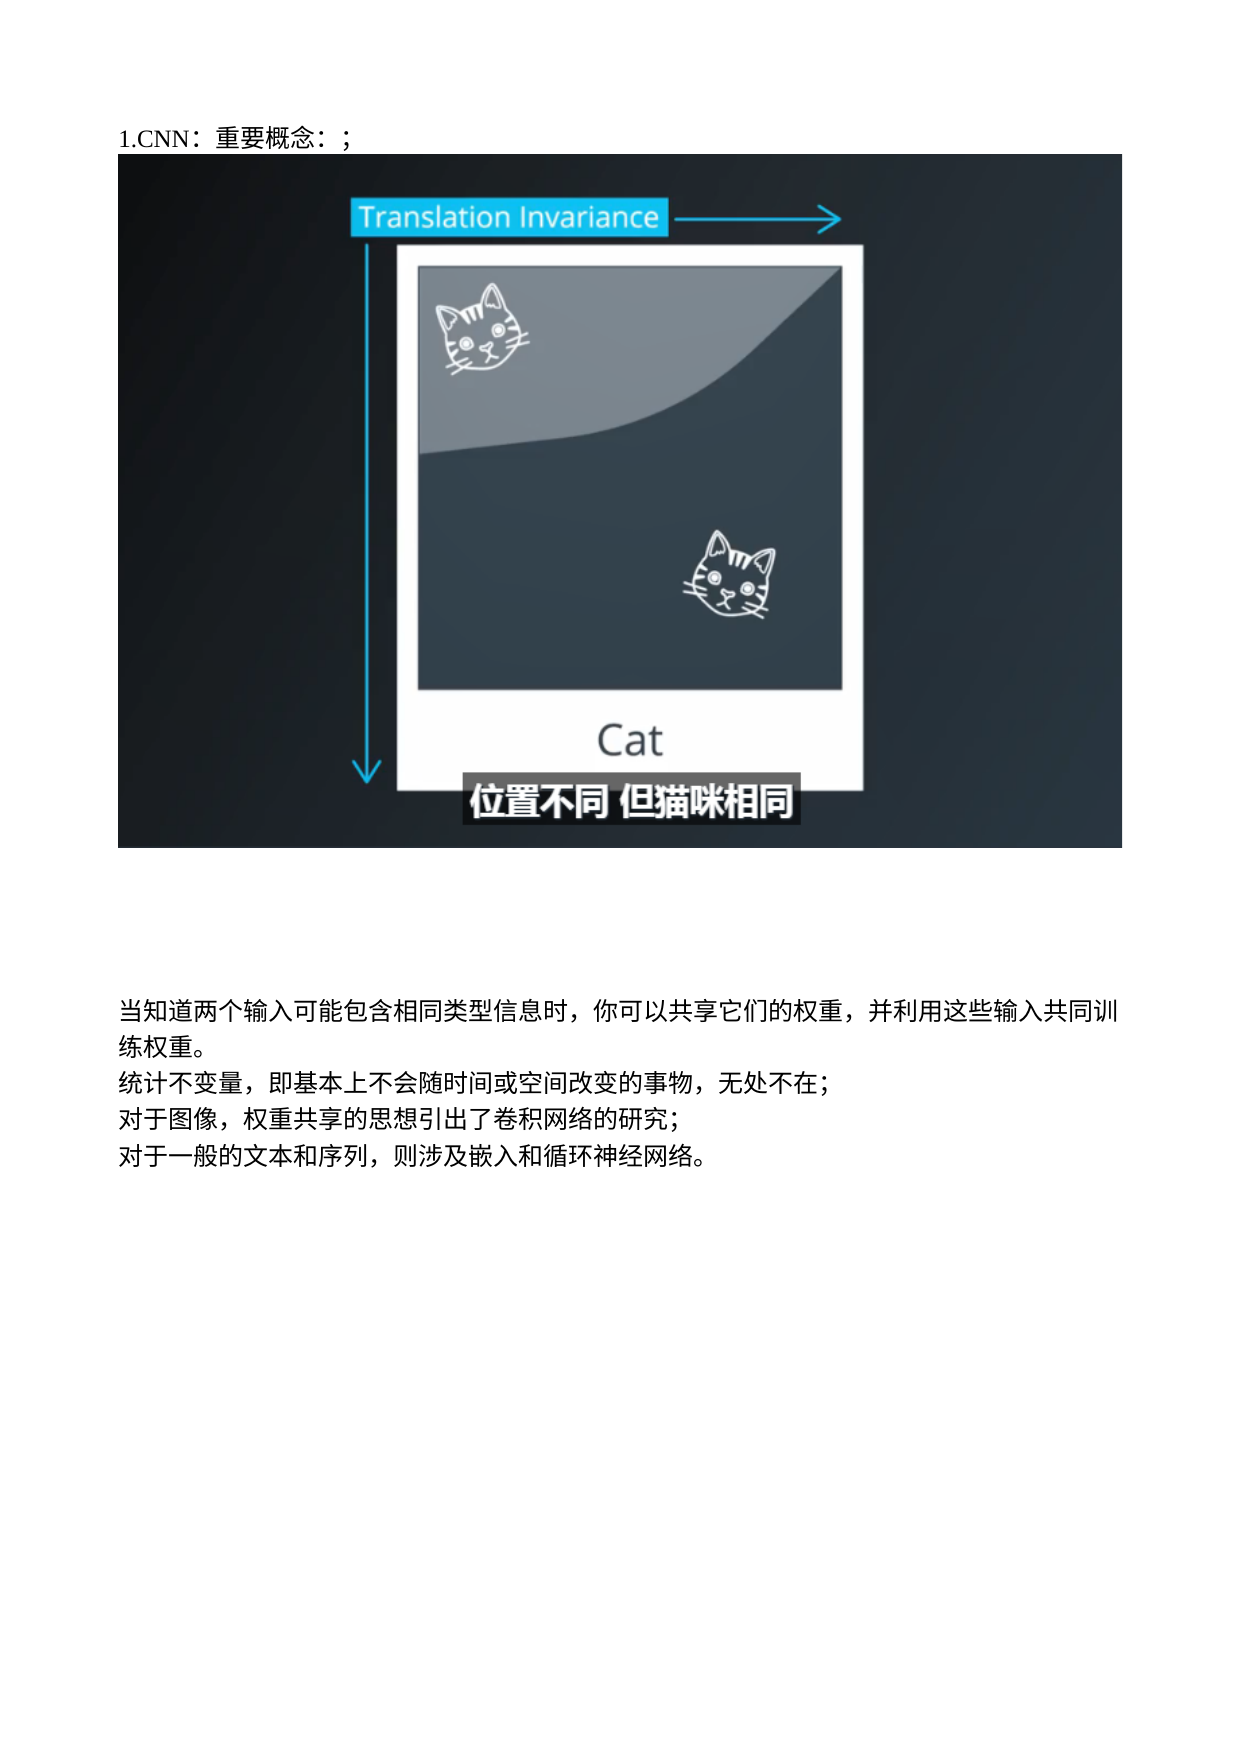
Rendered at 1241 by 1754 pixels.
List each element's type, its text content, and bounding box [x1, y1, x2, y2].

text 对于图像，权重共享的思想引出了卷积网络的研究； [118, 1100, 1122, 1136]
text 当知道两个输入可能包含相同类型信息时，你可以共享它们的权重，并利用这些输入共同训练权重。 [118, 991, 1122, 1064]
text 1.CNN：重要概念：； [118, 118, 1122, 154]
text 统计不变量，即基本上不会随时间或空间改变的事物，无处不在； [118, 1064, 1122, 1100]
text 对于一般的文本和序列，则涉及嵌入和循环神经网络。 [118, 1136, 1122, 1172]
